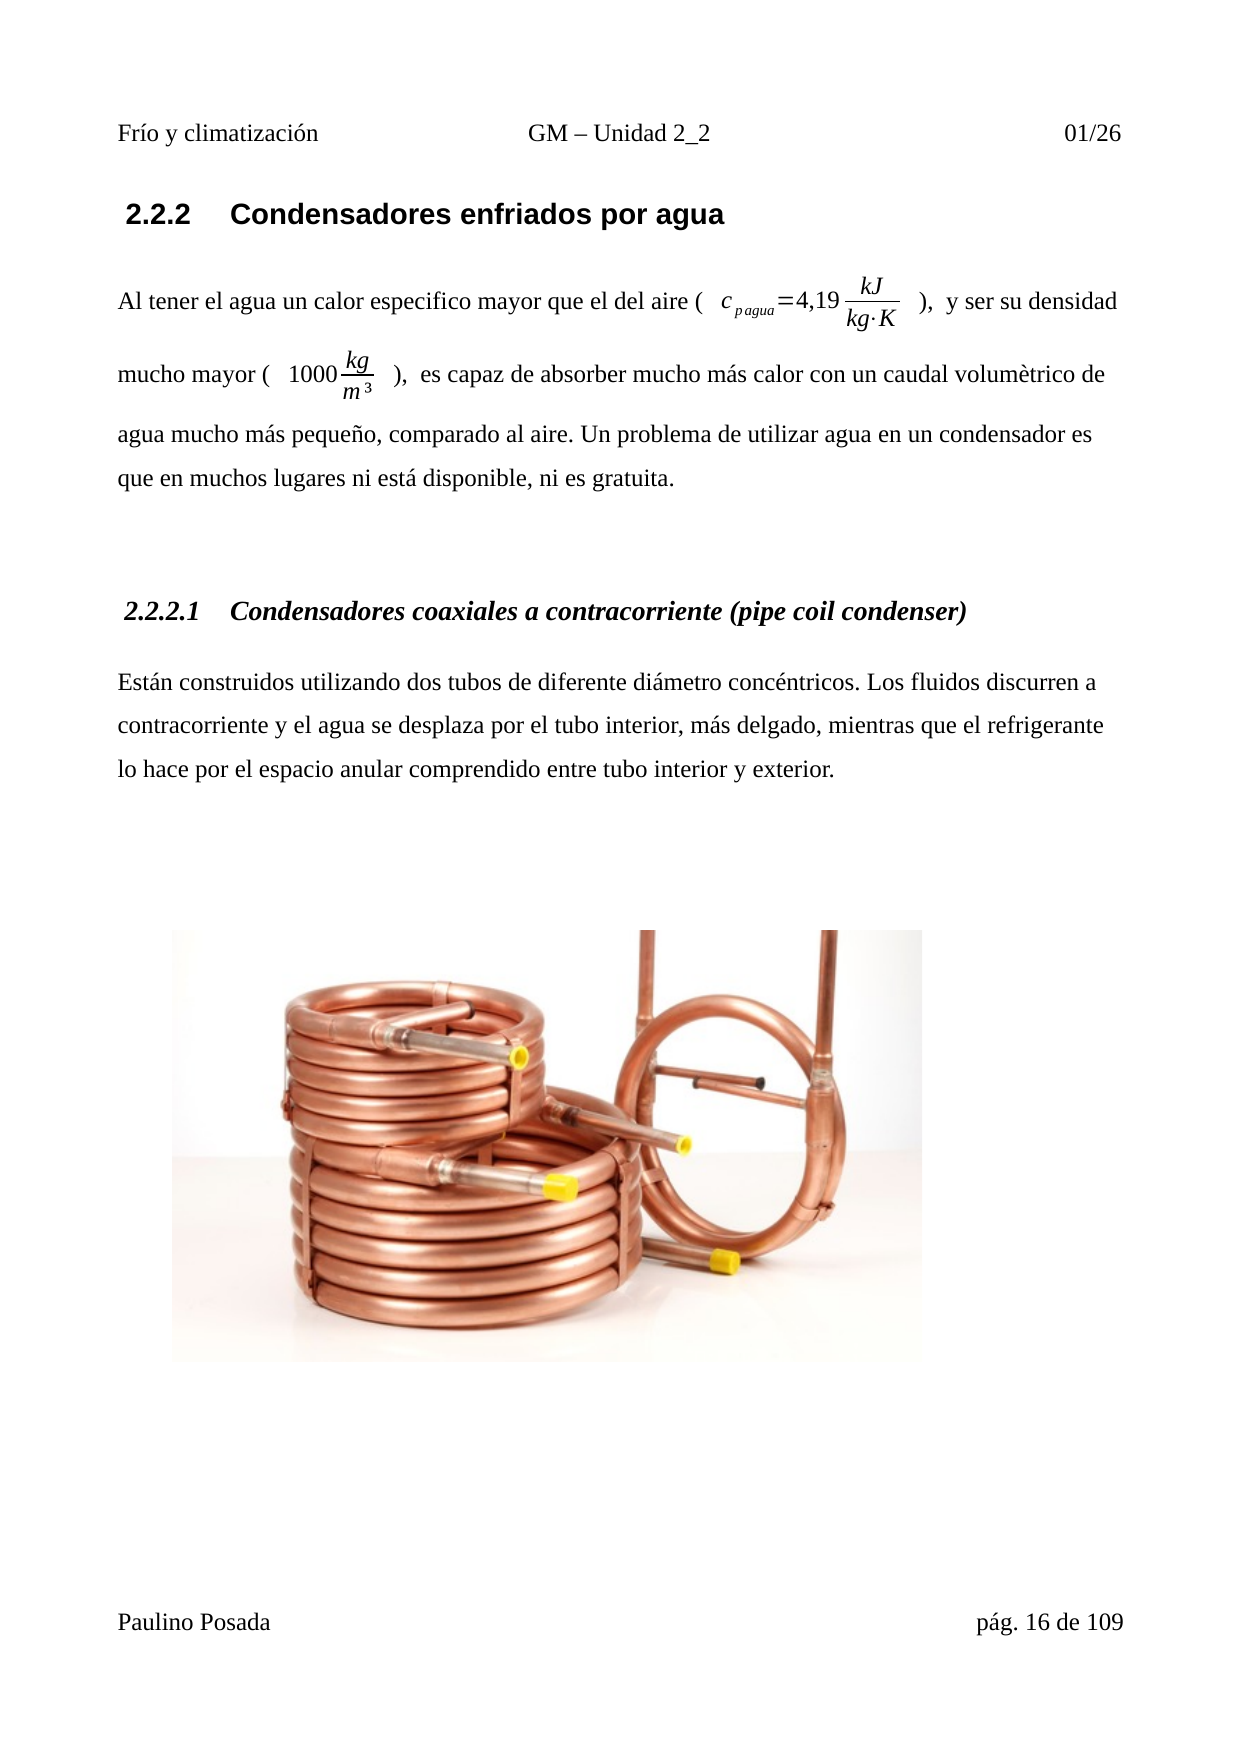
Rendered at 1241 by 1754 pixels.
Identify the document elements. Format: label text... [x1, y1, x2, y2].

text Están construidos utilizando dos tubos de diferente diámetro concéntricos. Los fluidos discurren a contracorriente y el agua se desplaza por el tubo interior, más delgado, mientras que el refrigerante lo hace por el espacio anular comprendido entre tubo interior y exterior. [117, 667, 1123, 782]
subtitle Condensadores coaxiales a contracorriente (pipe coil condenser) [117, 595, 1123, 627]
text Al tener el agua un calor especifico mayor que el del aire (), y ser su densidad mucho mayor (), es capaz de absorber mucho más calor con un caudal volumètrico de agua mucho más pequeño, comparado al aire. Un problema de utilizar agua en un condensador es que en muchos lugares ni está disponible, ni es gratuita. [117, 273, 1123, 491]
picture [172, 930, 923, 1362]
subtitle Condensadores enfriados por agua [117, 197, 1123, 231]
